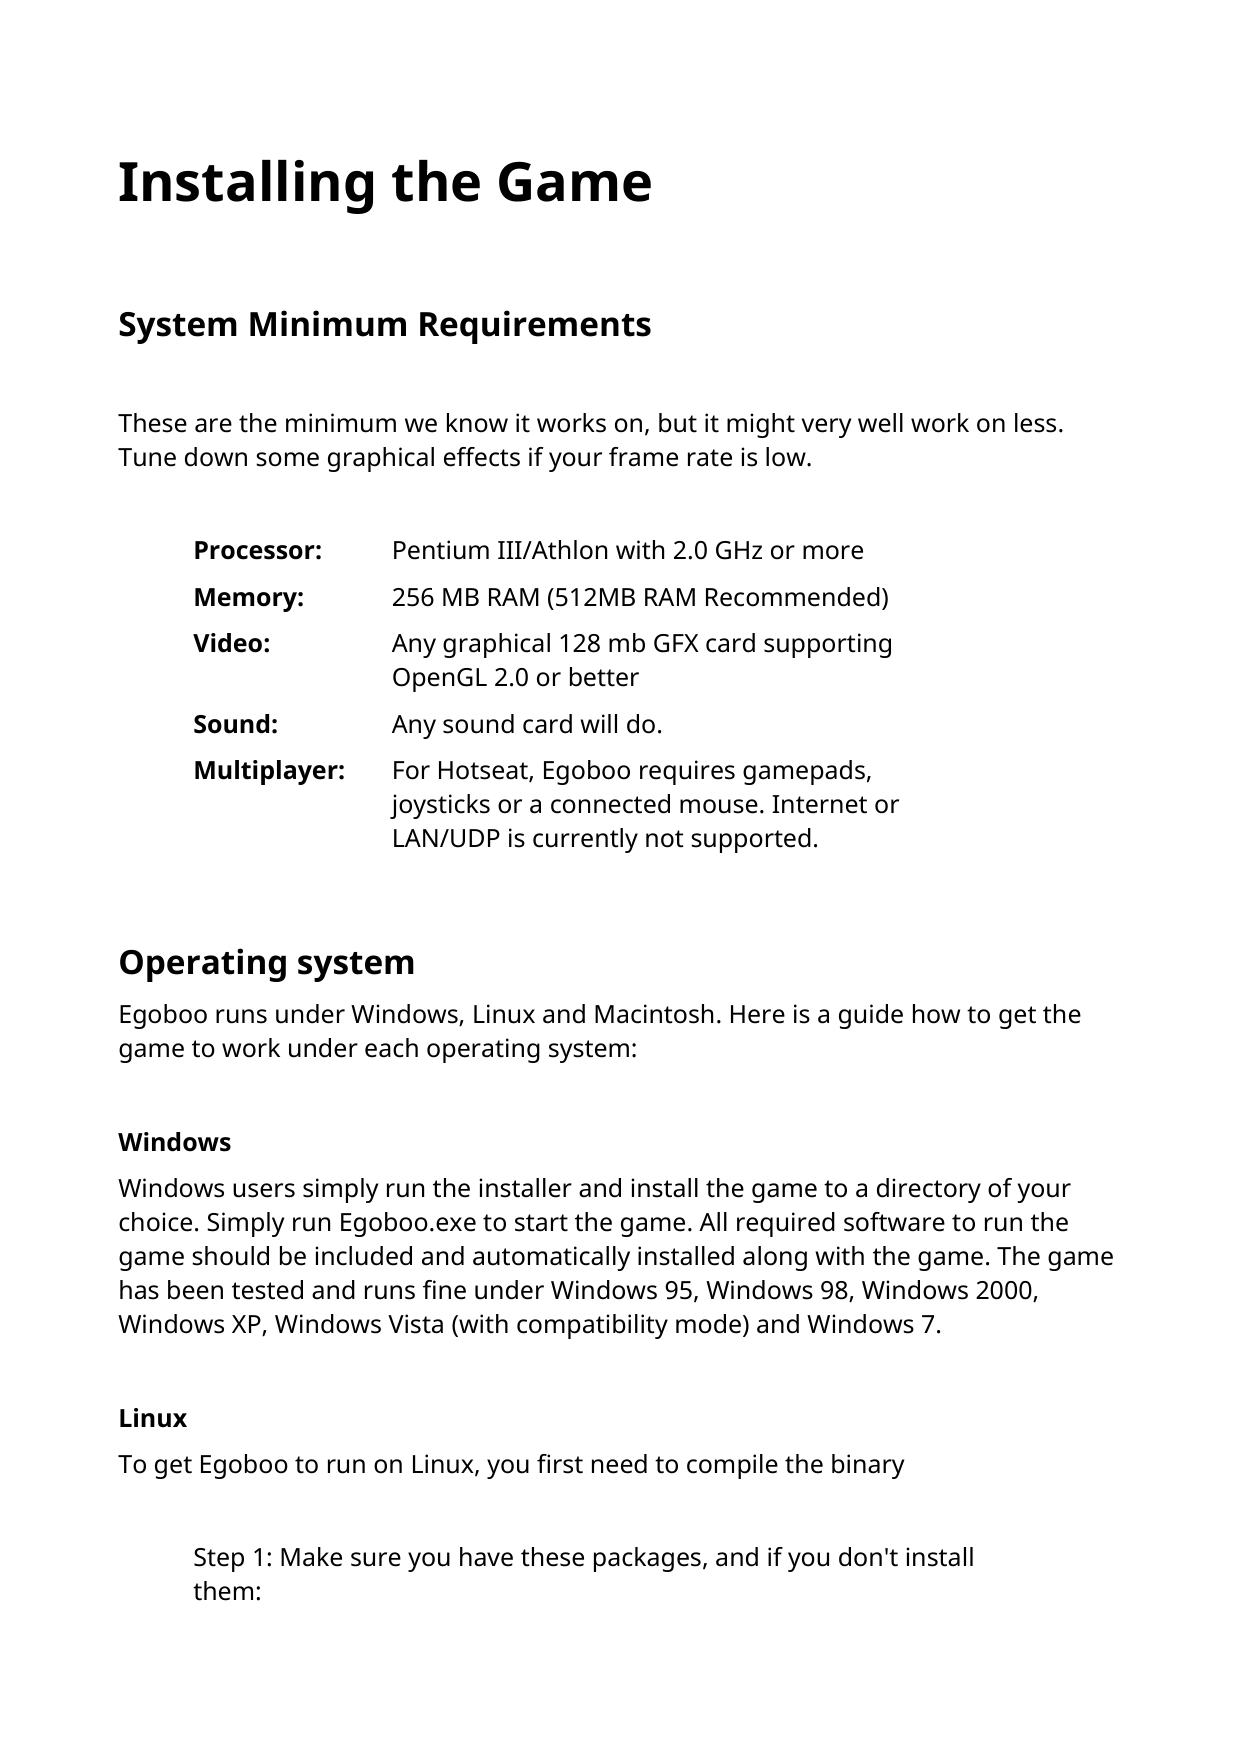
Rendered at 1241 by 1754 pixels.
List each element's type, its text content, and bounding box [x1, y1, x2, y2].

text Multiplayer: For Hotseat, Egoboo requires gamepads, joysticks or a connected mouse. Internet or LAN/UDP is currently not supported. [193, 753, 944, 855]
text Video: Any graphical 128 mb GFX card supporting OpenGL 2.0 or better [193, 626, 944, 694]
subtitle System Minimum Requirements [118, 301, 1122, 346]
subtitle Operating system [118, 939, 1122, 984]
text Linux [118, 1400, 1122, 1434]
text Step 1: Make sure you have these packages, and if you don't install them: [193, 1540, 1047, 1608]
text Windows [118, 1124, 1122, 1158]
subtitle Installing the Game [118, 143, 1122, 217]
text Windows users simply run the installer and install the game to a directory of your choice. Simply run Egoboo.exe to start the game. All required software to run the game should be included and automatically installed along with the game. The game has been tested and runs fine under Windows 95, Windows 98, Windows 2000, Windows XP, Windows Vista (with compatibility mode) and Windows 7. [118, 1171, 1122, 1341]
text Sound: Any sound card will do. [193, 706, 944, 740]
text Processor: Pentium III/Athlon with 2.0 GHz or more [193, 533, 944, 567]
text These are the minimum we know it works on, but it might very well work on less. Tune down some graphical effects if your frame rate is low. [118, 405, 1122, 473]
text To get Egoboo to run on Linux, you first need to compile the binary [118, 1447, 1122, 1481]
text Memory: 256 MB RAM (512MB RAM Recommended) [193, 579, 944, 613]
text Egoboo runs under Windows, Linux and Macintosh. Here is a guide how to get the game to work under each operating system: [118, 997, 1122, 1065]
